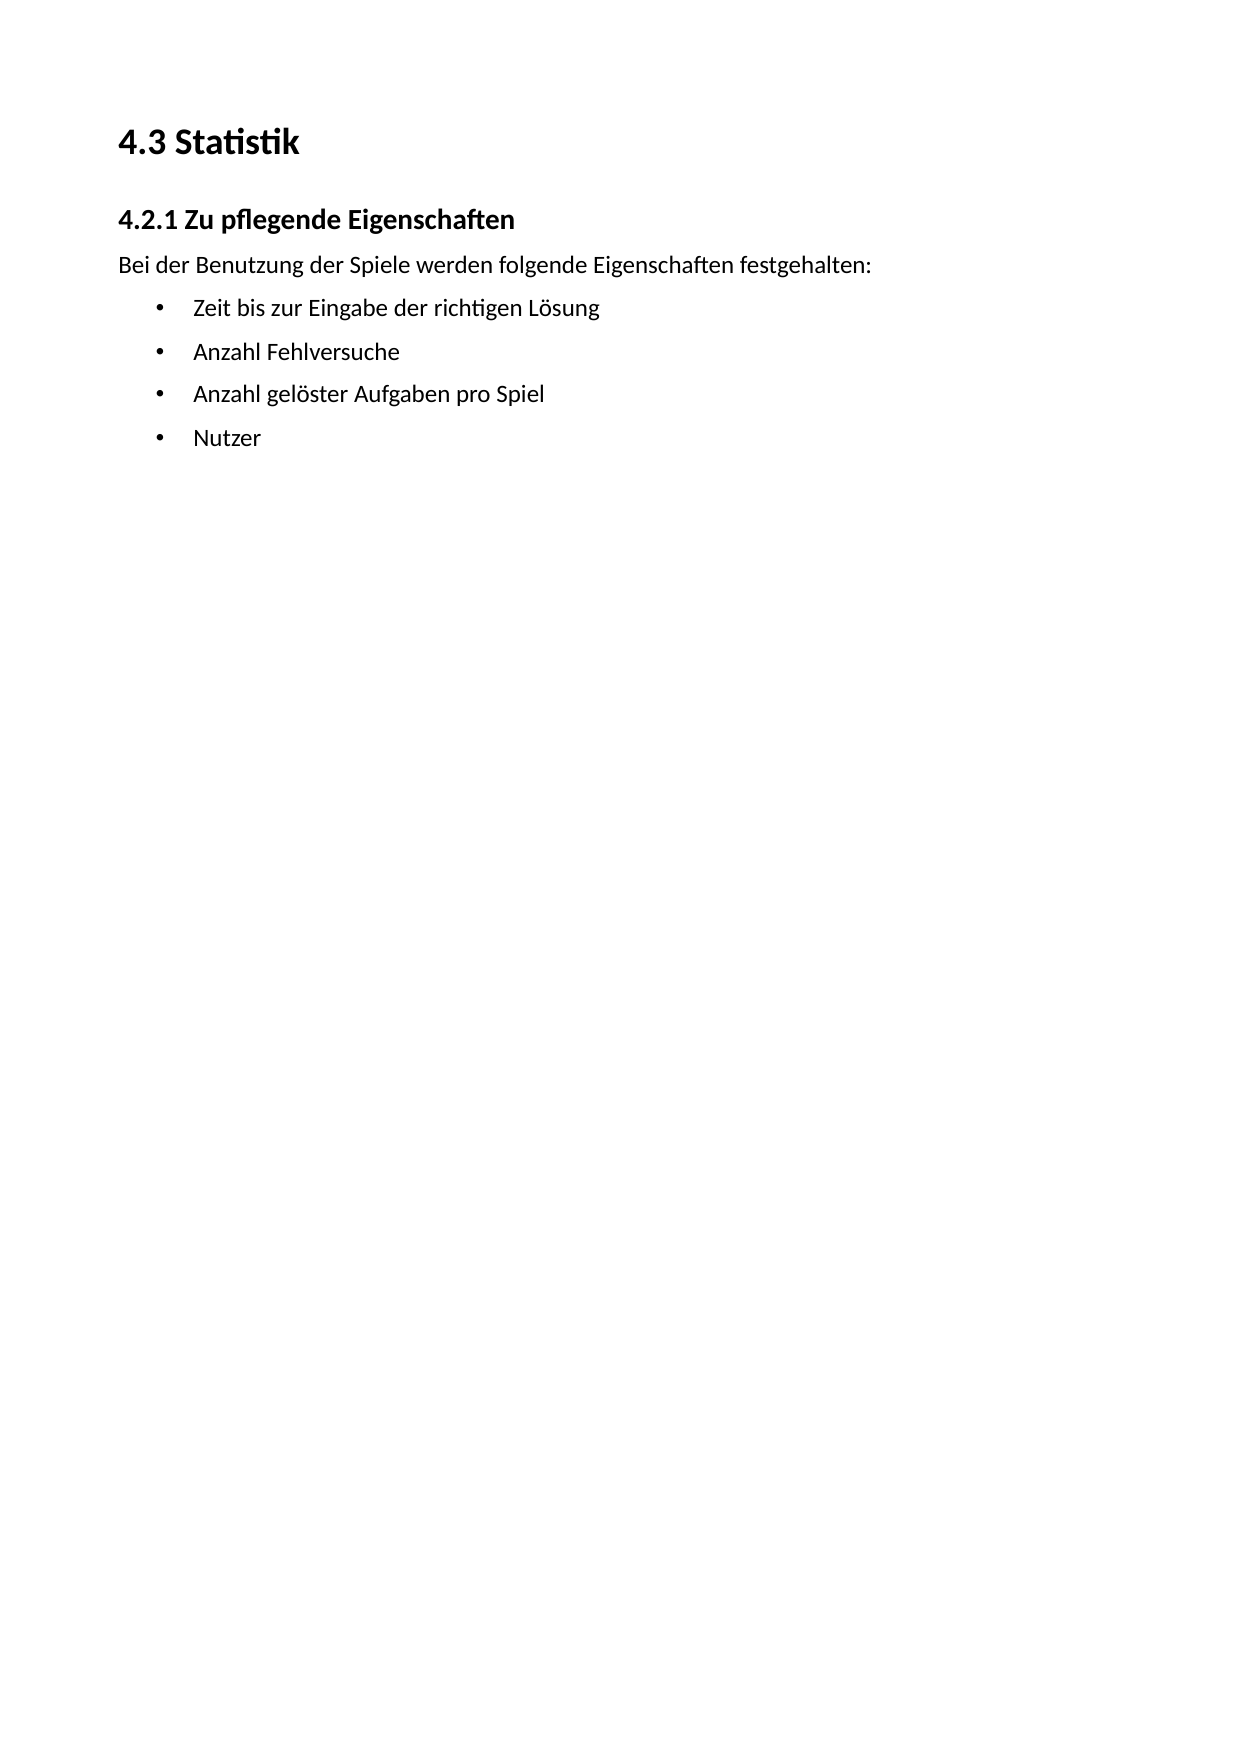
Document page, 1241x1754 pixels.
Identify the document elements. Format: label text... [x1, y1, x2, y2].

text Bei der Benutzung der Spiele werden folgende Eigenschaften festgehalten: [118, 249, 1122, 280]
list Anzahl gelöster Aufgaben pro Spiel [156, 379, 1122, 409]
list Anzahl Fehlversuche [156, 336, 1122, 366]
list Zeit bis zur Eingabe der richtigen Lösung [156, 293, 1122, 323]
subtitle 4.2.1 Zu pflegende Eigenschaften [118, 201, 1122, 237]
subtitle 4.3 Statistik [118, 118, 1122, 164]
list Nutzer [156, 422, 1122, 452]
